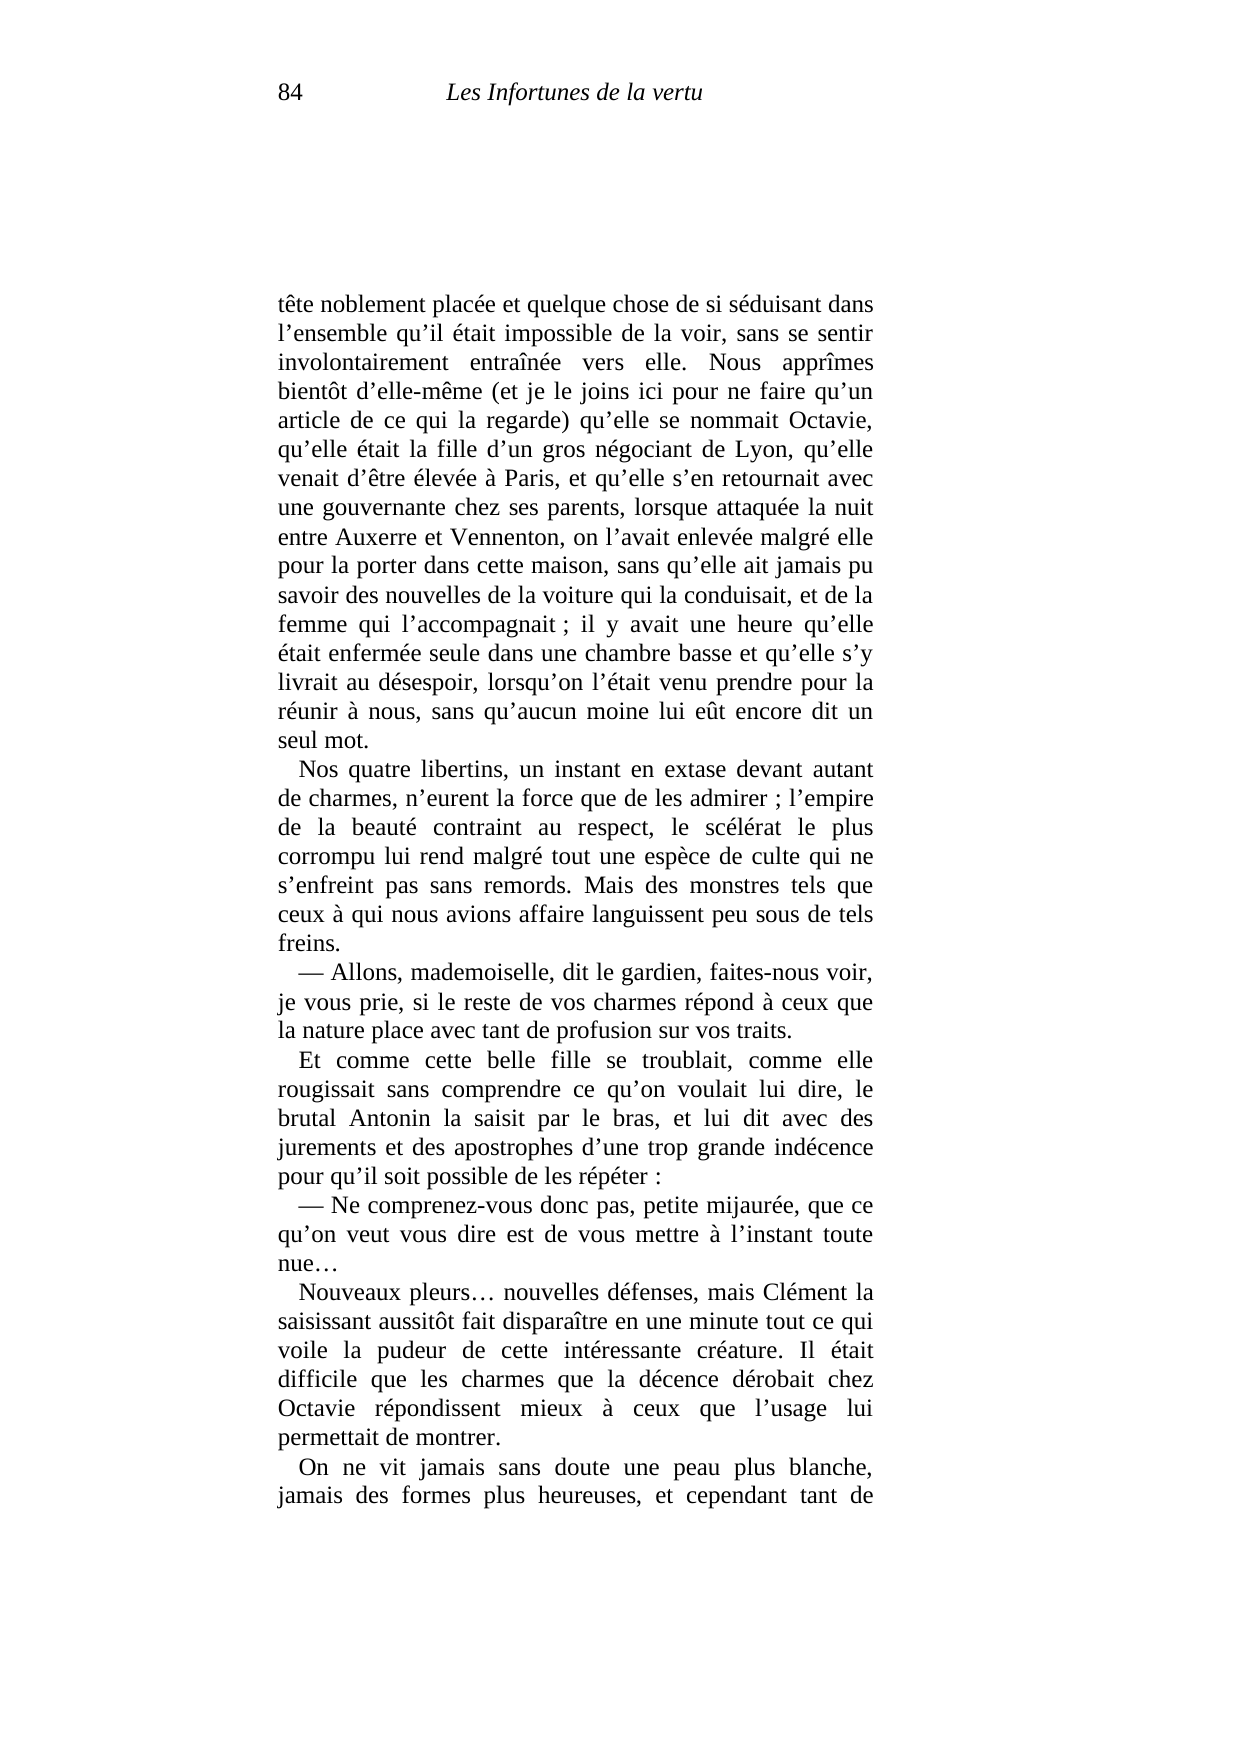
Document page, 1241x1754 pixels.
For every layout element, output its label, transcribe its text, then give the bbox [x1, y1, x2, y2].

text Nouveaux pleurs… nouvelles défenses, mais Clément la saisissant aussitôt fait disparaître en une minute tout ce qui voile la pudeur de cette intéressante créature. Il était difficile que les charmes que la décence dérobait chez Octavie répondissent mieux à ceux que l’usage lui permettait de montrer. [278, 1277, 874, 1451]
text Nos quatre libertins, un instant en extase devant autant de charmes, n’eurent la force que de les admirer ; l’empire de la beauté contraint au respect, le scélérat le plus corrompu lui rend malgré tout une espèce de culte qui ne s’enfreint pas sans remords. Mais des monstres tels que ceux à qui nous avions affaire languissent peu sous de tels freins. [278, 754, 874, 957]
text tête noblement placée et quelque chose de si séduisant dans l’ensemble qu’il était impossible de la voir, sans se sentir involontairement entraînée vers elle. Nous apprîmes bientôt d’elle-même (et je le joins ici pour ne faire qu’un article de ce qui la regarde) qu’elle se nommait Octavie, qu’elle était la fille d’un gros négociant de Lyon, qu’elle venait d’être élevée à Paris, et qu’elle s’en retournait avec une gouvernante chez ses parents, lorsque attaquée la nuit entre Auxerre et Vennenton, on l’avait enlevée malgré elle pour la porter dans cette maison, sans qu’elle ait jamais pu savoir des nouvelles de la voiture qui la conduisait, et de la femme qui l’accompagnait ; il y avait une heure qu’elle était enfermée seule dans une chambre basse et qu’elle s’y livrait au désespoir, lorsqu’on l’était venu prendre pour la réunir à nous, sans qu’aucun moine lui eût encore dit un seul mot. [278, 289, 874, 754]
text On ne vit jamais sans doute une peau plus blanche, jamais des formes plus heureuses, et cependant tant de [278, 1451, 874, 1509]
text — Ne comprenez-vous donc pas, petite mijaurée, que ce qu’on veut vous dire est de vous mettre à l’instant toute nue… [278, 1190, 874, 1277]
text — Allons, mademoiselle, dit le gardien, faites-nous voir, je vous prie, si le reste de vos charmes répond à ceux que la nature place avec tant de profusion sur vos traits. [278, 957, 874, 1044]
text Et comme cette belle fille se troublait, comme elle rougissait sans comprendre ce qu’on voulait lui dire, le brutal Antonin la saisit par le bras, et lui dit avec des jurements et des apostrophes d’une trop grande indécence pour qu’il soit possible de les répéter : [278, 1044, 874, 1190]
